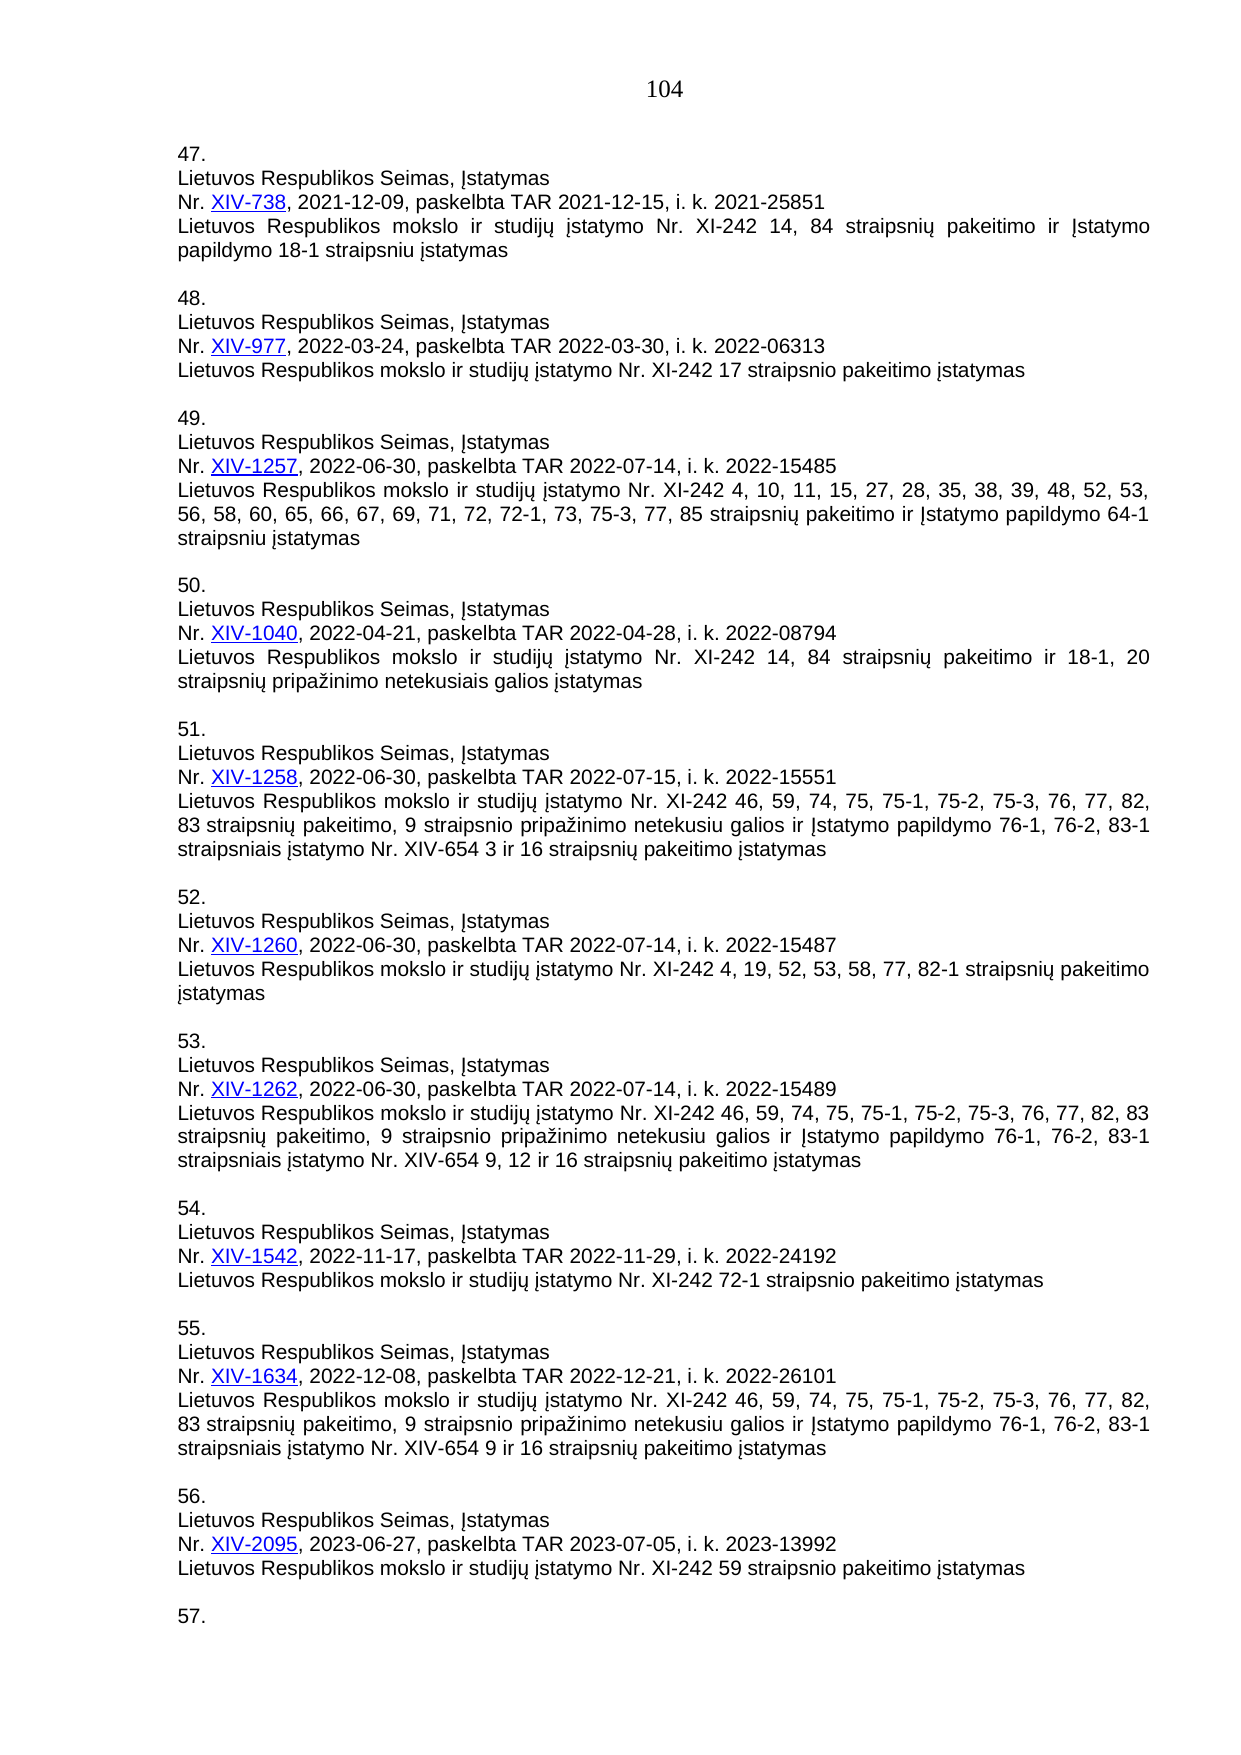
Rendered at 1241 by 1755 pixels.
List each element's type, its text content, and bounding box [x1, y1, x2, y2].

text 56. [177, 1484, 1152, 1508]
text 48. [177, 286, 1152, 310]
text 51. [177, 717, 1152, 741]
text Lietuvos Respublikos Seimas, Įstatymas [177, 909, 1152, 933]
text Lietuvos Respublikos mokslo ir studijų įstatymo Nr. XI-242 46, 59, 74, 75, 75-1, 75-2, 75-3, 76, 77, 82, 83 straipsnių pakeitimo, 9 straipsnio pripažinimo netekusiu galios ir Įstatymo papildymo 76-1, 76-2, 83-1 straipsniais įstatymo Nr. XIV-654 9, 12 ir 16 straipsnių pakeitimo įstatymas [177, 1100, 1152, 1172]
text Nr. XIV-1542, 2022-11-17, paskelbta TAR 2022-11-29, i. k. 2022-24192 [177, 1244, 1152, 1268]
text 55. [177, 1316, 1152, 1340]
text Nr. XIV-738, 2021-12-09, paskelbta TAR 2021-12-15, i. k. 2021-25851 [177, 190, 1152, 214]
text Nr. XIV-1040, 2022-04-21, paskelbta TAR 2022-04-28, i. k. 2022-08794 [177, 621, 1152, 645]
text 54. [177, 1196, 1152, 1220]
text Lietuvos Respublikos Seimas, Įstatymas [177, 310, 1152, 334]
text 53. [177, 1028, 1152, 1052]
text Lietuvos Respublikos mokslo ir studijų įstatymo Nr. XI-242 14, 84 straipsnių pakeitimo ir 18-1, 20 straipsnių pripažinimo netekusiais galios įstatymas [177, 645, 1152, 693]
text Nr. XIV-2095, 2023-06-27, paskelbta TAR 2023-07-05, i. k. 2023-13992 [177, 1532, 1152, 1556]
text Lietuvos Respublikos Seimas, Įstatymas [177, 1508, 1152, 1532]
text Lietuvos Respublikos mokslo ir studijų įstatymo Nr. XI-242 14, 84 straipsnių pakeitimo ir Įstatymo papildymo 18-1 straipsniu įstatymas [177, 214, 1152, 262]
text Lietuvos Respublikos Seimas, Įstatymas [177, 1220, 1152, 1244]
text Nr. XIV-1257, 2022-06-30, paskelbta TAR 2022-07-14, i. k. 2022-15485 [177, 453, 1152, 477]
text Nr. XIV-977, 2022-03-24, paskelbta TAR 2022-03-30, i. k. 2022-06313 [177, 334, 1152, 358]
text Lietuvos Respublikos mokslo ir studijų įstatymo Nr. XI-242 72-1 straipsnio pakeitimo įstatymas [177, 1268, 1152, 1292]
text Lietuvos Respublikos Seimas, Įstatymas [177, 741, 1152, 765]
text Nr. XIV-1258, 2022-06-30, paskelbta TAR 2022-07-15, i. k. 2022-15551 [177, 765, 1152, 789]
text Lietuvos Respublikos mokslo ir studijų įstatymo Nr. XI-242 4, 19, 52, 53, 58, 77, 82-1 straipsnių pakeitimo įstatymas [177, 957, 1152, 1004]
text 57. [177, 1603, 1152, 1627]
text Lietuvos Respublikos mokslo ir studijų įstatymo Nr. XI-242 46, 59, 74, 75, 75-1, 75-2, 75-3, 76, 77, 82, 83 straipsnių pakeitimo, 9 straipsnio pripažinimo netekusiu galios ir Įstatymo papildymo 76-1, 76-2, 83-1 straipsniais įstatymo Nr. XIV-654 3 ir 16 straipsnių pakeitimo įstatymas [177, 789, 1152, 861]
text Lietuvos Respublikos Seimas, Įstatymas [177, 597, 1152, 621]
text 52. [177, 885, 1152, 909]
text Lietuvos Respublikos Seimas, Įstatymas [177, 1052, 1152, 1076]
text 49. [177, 406, 1152, 429]
text Nr. XIV-1634, 2022-12-08, paskelbta TAR 2022-12-21, i. k. 2022-26101 [177, 1364, 1152, 1388]
text Lietuvos Respublikos Seimas, Įstatymas [177, 429, 1152, 453]
text Lietuvos Respublikos Seimas, Įstatymas [177, 166, 1152, 190]
text Nr. XIV-1262, 2022-06-30, paskelbta TAR 2022-07-14, i. k. 2022-15489 [177, 1076, 1152, 1100]
text 47. [177, 142, 1152, 166]
text Lietuvos Respublikos mokslo ir studijų įstatymo Nr. XI-242 4, 10, 11, 15, 27, 28, 35, 38, 39, 48, 52, 53, 56, 58, 60, 65, 66, 67, 69, 71, 72, 72-1, 73, 75-3, 77, 85 straipsnių pakeitimo ir Įstatymo papildymo 64-1 straipsniu įstatymas [177, 477, 1152, 549]
text 50. [177, 573, 1152, 597]
text Lietuvos Respublikos mokslo ir studijų įstatymo Nr. XI-242 46, 59, 74, 75, 75-1, 75-2, 75-3, 76, 77, 82, 83 straipsnių pakeitimo, 9 straipsnio pripažinimo netekusiu galios ir Įstatymo papildymo 76-1, 76-2, 83-1 straipsniais įstatymo Nr. XIV-654 9 ir 16 straipsnių pakeitimo įstatymas [177, 1388, 1152, 1460]
text Lietuvos Respublikos mokslo ir studijų įstatymo Nr. XI-242 17 straipsnio pakeitimo įstatymas [177, 358, 1152, 382]
text Nr. XIV-1260, 2022-06-30, paskelbta TAR 2022-07-14, i. k. 2022-15487 [177, 933, 1152, 957]
text Lietuvos Respublikos Seimas, Įstatymas [177, 1340, 1152, 1364]
text Lietuvos Respublikos mokslo ir studijų įstatymo Nr. XI-242 59 straipsnio pakeitimo įstatymas [177, 1556, 1152, 1579]
